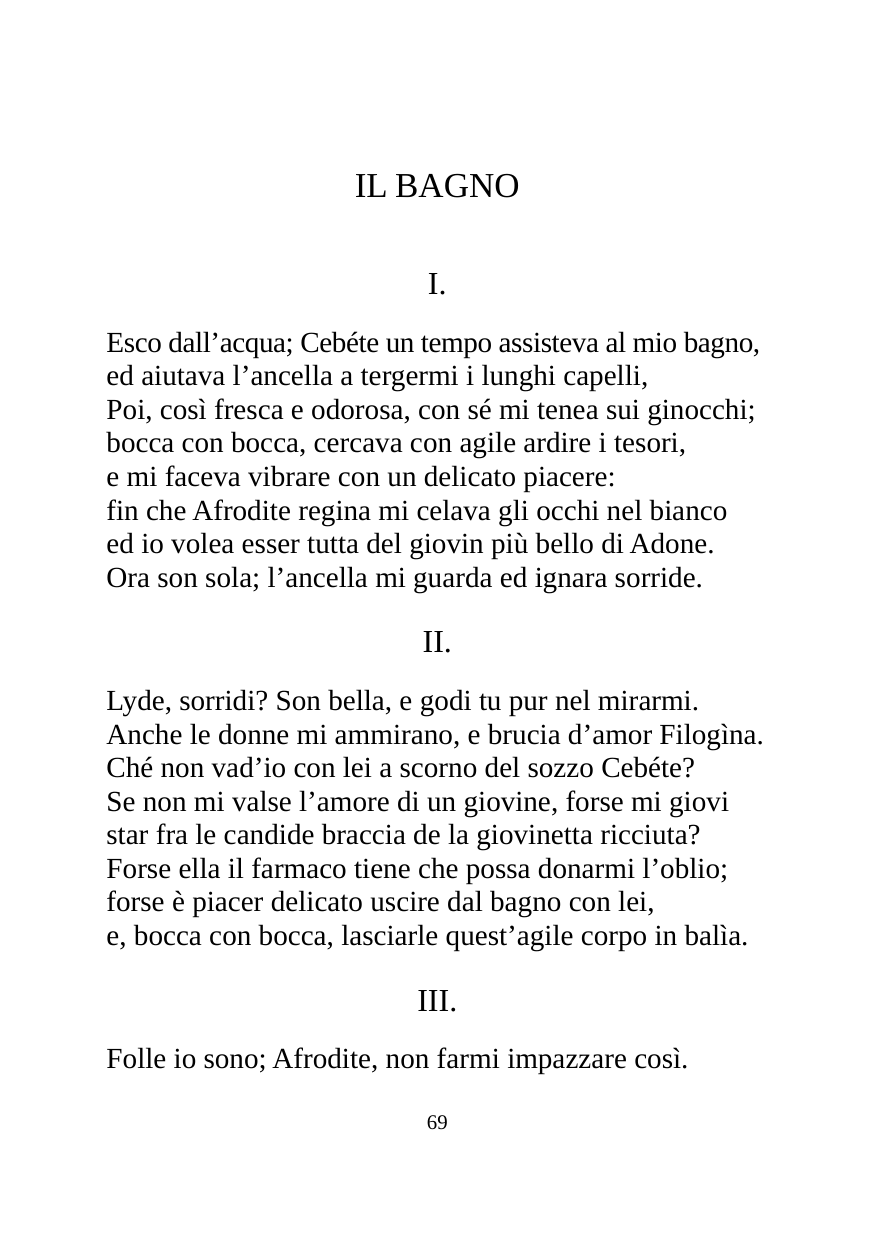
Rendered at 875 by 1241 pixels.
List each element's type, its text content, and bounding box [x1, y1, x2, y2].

text Esco dall’acqua; Cebéte un tempo assisteva al mio bagno, ed aiutava l’ancella a tergermi i lunghi capelli, Poi, così fresca e odorosa, con sé mi tenea sui ginocchi; bocca con bocca, cercava con agile ardire i tesori, e mi faceva vibrare con un delicato piacere: fin che Afrodite regina mi celava gli occhi nel bianco ed io volea esser tutta del giovin più bello di Adone. Ora son sola; l’ancella mi guarda ed ignara sorride. [106, 325, 768, 593]
text Lyde, sorridi? Son bella, e godi tu pur nel mirarmi. Anche le donne mi ammirano, e brucia d’amor Filogìna. Ché non vad’io con lei a scorno del sozzo Cebéte? Se non mi valse l’amore di un giovine, forse mi giovi star fra le candide braccia de la giovinetta ricciuta? Forse ella il farmaco tiene che possa donarmi l’oblio; forse è piacer delicato uscire dal bagno con lei, e, bocca con bocca, lasciarle quest’agile corpo in balìa. [106, 683, 768, 952]
text Folle io sono; Afrodite, non farmi impazzare così. [106, 1042, 768, 1075]
subtitle III. [106, 981, 768, 1018]
subtitle IL BAGNO [106, 165, 768, 206]
subtitle II. [106, 623, 768, 660]
subtitle I. [106, 264, 768, 301]
